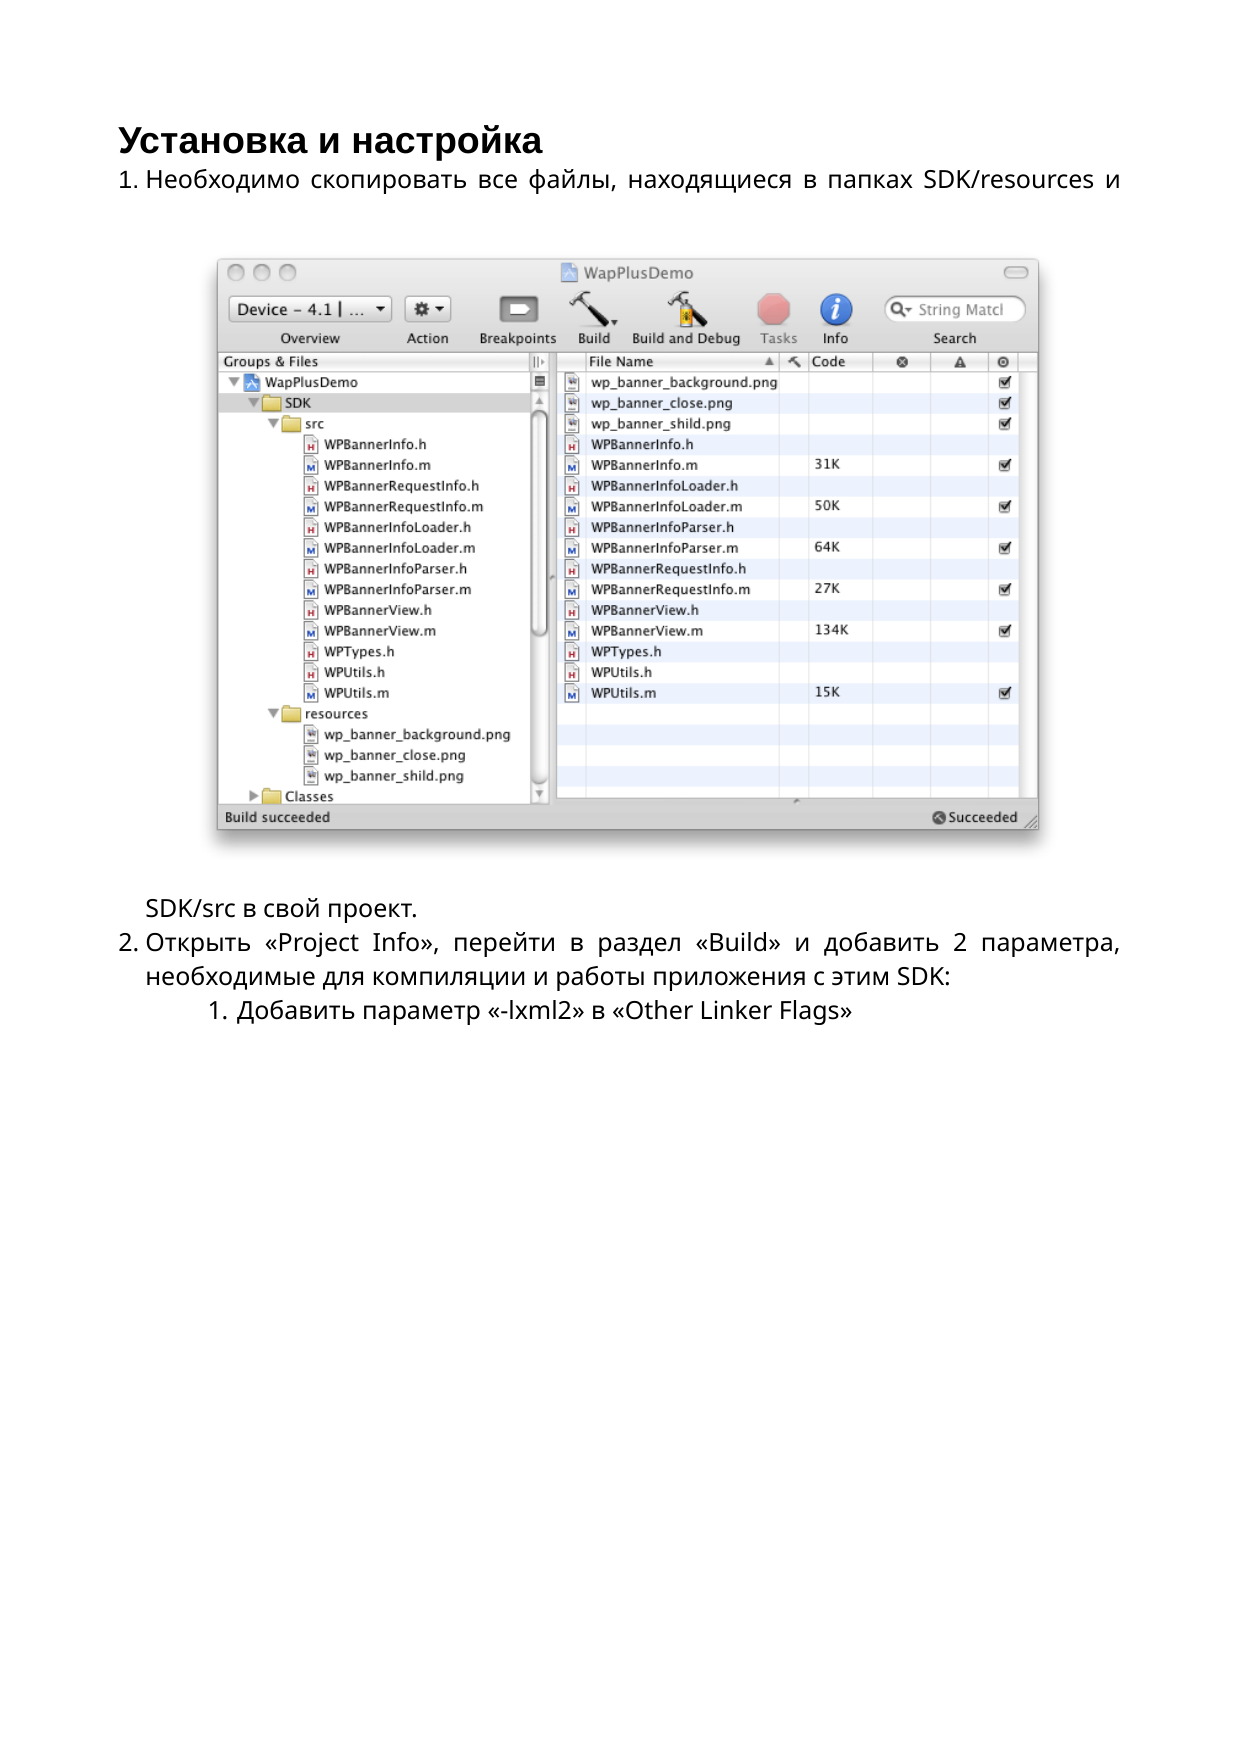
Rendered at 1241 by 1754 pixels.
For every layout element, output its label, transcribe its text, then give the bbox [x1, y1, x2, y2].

list Добавить параметр «-lxml2» в «Other Linker Flags» [207, 993, 1122, 1027]
list Необходимо скопировать все файлы, находящиеся в папках SDK/resources и SDK/src в свой проект. [118, 161, 1122, 925]
subtitle Установка и настройка [118, 118, 1122, 161]
picture [193, 247, 1063, 866]
list Открыть «Project Info», перейти в раздел «Build» и добавить 2 параметра, необходимые для компиляции и работы приложения с этим SDK: [118, 925, 1122, 993]
